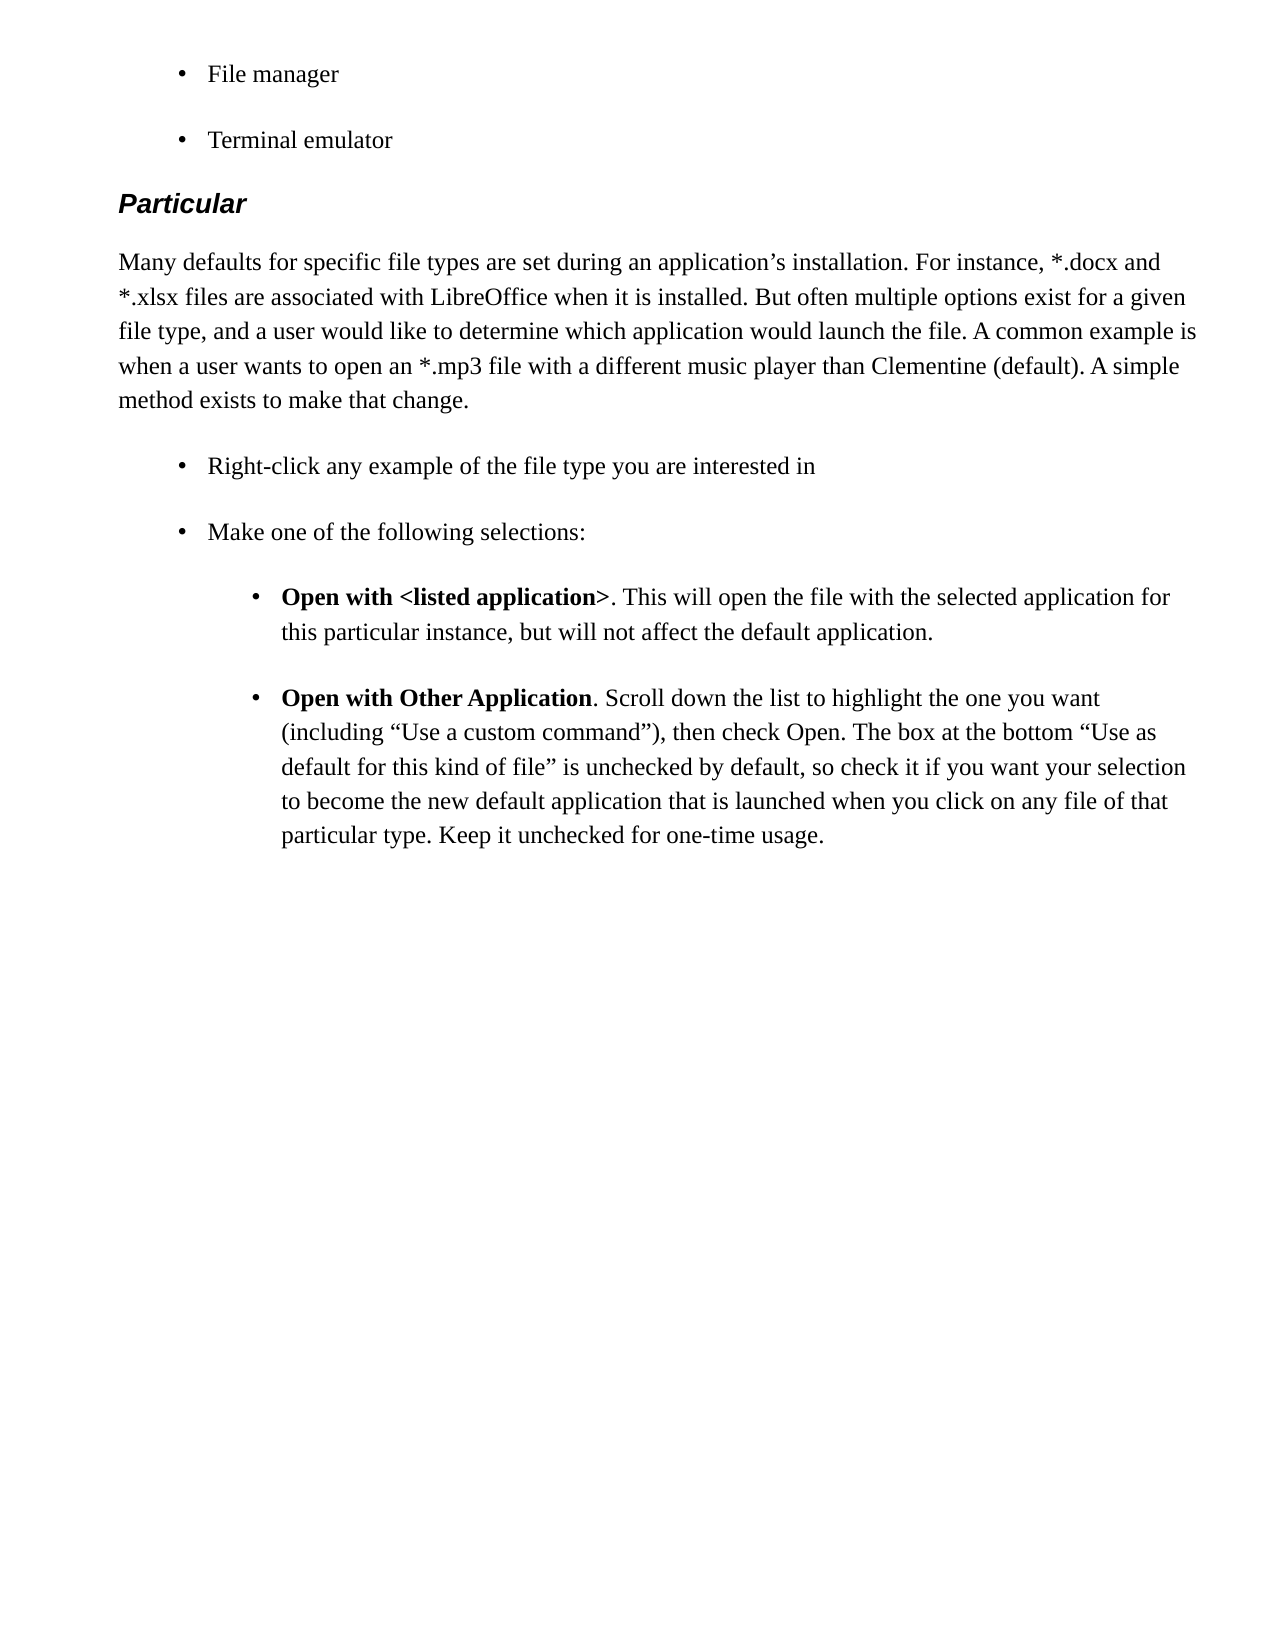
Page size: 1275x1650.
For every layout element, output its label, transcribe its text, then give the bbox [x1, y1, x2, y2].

subtitle Particular [118, 187, 1216, 219]
list Terminal emulator [178, 125, 1200, 153]
list Open with <listed application>. This will open the file with the selected application for this particular instance, but will not affect the default application. [252, 582, 1200, 646]
text Many defaults for specific file types are set during an application’s installation. For instance, *.docx and *.xlsx files are associated with LibreOffice when it is installed. But often multiple options exist for a given file type, and a user would like to determine which application would launch the file. A common example is when a user wants to open an *.mp3 file with a different music player than Clementine (default). A simple method exists to make that change. [118, 247, 1216, 414]
list Make one of the following selections: [178, 517, 1200, 546]
list File manager [178, 59, 1200, 88]
list Open with Other Application. Scroll down the list to highlight the one you want (including “Use a custom command”), then check Open. The box at the bottom “Use as default for this kind of file” is unchecked by default, so check it if you want your selection to become the new default application that is launched when you click on any file of that particular type. Keep it unchecked for one-time usage. [252, 683, 1200, 849]
list Right-click any example of the file type you are interested in [178, 451, 1200, 480]
